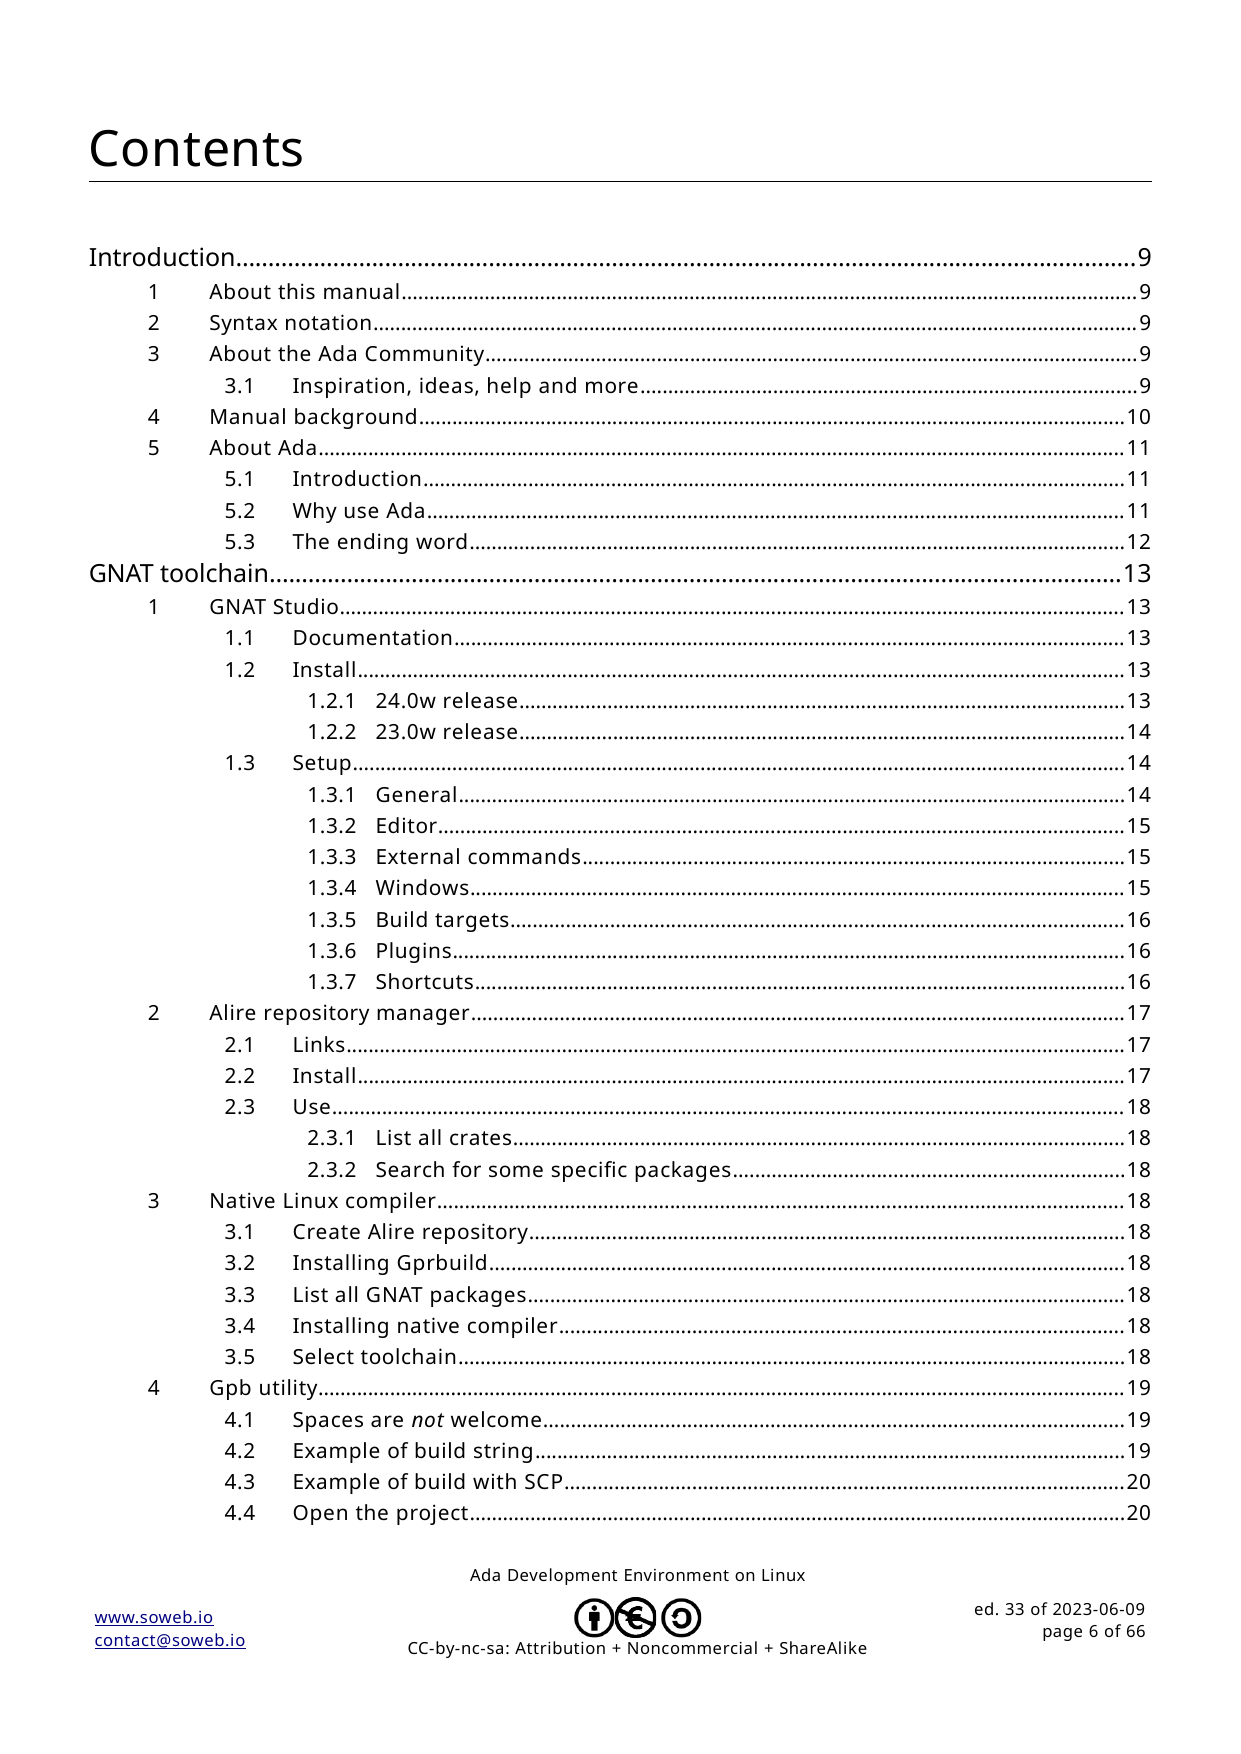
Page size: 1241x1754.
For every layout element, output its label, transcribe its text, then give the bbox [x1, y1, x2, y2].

text 2 Alire repository manager 17 [148, 996, 1152, 1027]
text 1.1 Documentation 13 [224, 621, 1152, 652]
text 1.3.7 Shortcuts 16 [307, 964, 1152, 996]
text 1.3.4 Windows 15 [307, 871, 1152, 902]
text 2.2 Install 17 [224, 1058, 1152, 1089]
text 3 Native Linux compiler 18 [148, 1183, 1152, 1214]
text 4 Manual background 10 [148, 399, 1152, 431]
text 3.4 Installing native compiler 18 [224, 1308, 1152, 1339]
text 4.2 Example of build string 19 [224, 1433, 1152, 1464]
text 1.3 Setup 14 [224, 746, 1152, 777]
text 5.3 The ending word 12 [224, 524, 1152, 556]
text 1.2 Install 13 [224, 652, 1152, 683]
text 2.3 Use 18 [224, 1089, 1152, 1121]
text 3.5 Select toolchain 18 [224, 1339, 1152, 1371]
text 3.1 Create Alire repository 18 [224, 1214, 1152, 1246]
text 1.2.1 24.0w release 13 [307, 683, 1152, 714]
text 2.1 Links 17 [224, 1027, 1152, 1058]
text 5.2 Why use Ada 11 [224, 493, 1152, 524]
text 4.3 Example of build with SCP 20 [224, 1464, 1152, 1496]
text 1.2.2 23.0w release 14 [307, 714, 1152, 746]
text 2.3.1 List all crates 18 [307, 1121, 1152, 1152]
text 1 GNAT Studio 13 [148, 589, 1152, 621]
text 3.1 Inspiration, ideas, help and more 9 [224, 368, 1152, 399]
text 3 About the Ada Community 9 [148, 337, 1152, 368]
picture [573, 1597, 657, 1638]
text 3.3 List all GNAT packages 18 [224, 1277, 1152, 1308]
text 1.3.5 Build targets 16 [307, 902, 1152, 933]
text 4.4 Open the project 20 [224, 1496, 1152, 1527]
text 1.3.6 Plugins 16 [307, 933, 1152, 964]
text GNAT toolchain 13 [88, 556, 1152, 589]
text Introduction 9 [88, 240, 1152, 274]
text 5.1 Introduction 11 [224, 462, 1152, 493]
text 5 About Ada 11 [148, 431, 1152, 462]
text 2.3.2 Search for some specific packages 18 [307, 1152, 1152, 1183]
text 2 Syntax notation 9 [148, 306, 1152, 337]
text 1.3.2 Editor 15 [307, 808, 1152, 839]
picture [660, 1597, 702, 1638]
text 4 Gpb utility 19 [148, 1371, 1152, 1402]
text 3.2 Installing Gprbuild 18 [224, 1246, 1152, 1277]
text 1.3.1 General 14 [307, 777, 1152, 808]
text 4.1 Spaces are not welcome 19 [224, 1402, 1152, 1433]
text 1.3.3 External commands 15 [307, 839, 1152, 871]
subtitle Contents [88, 101, 1152, 181]
text 1 About this manual 9 [148, 274, 1152, 306]
